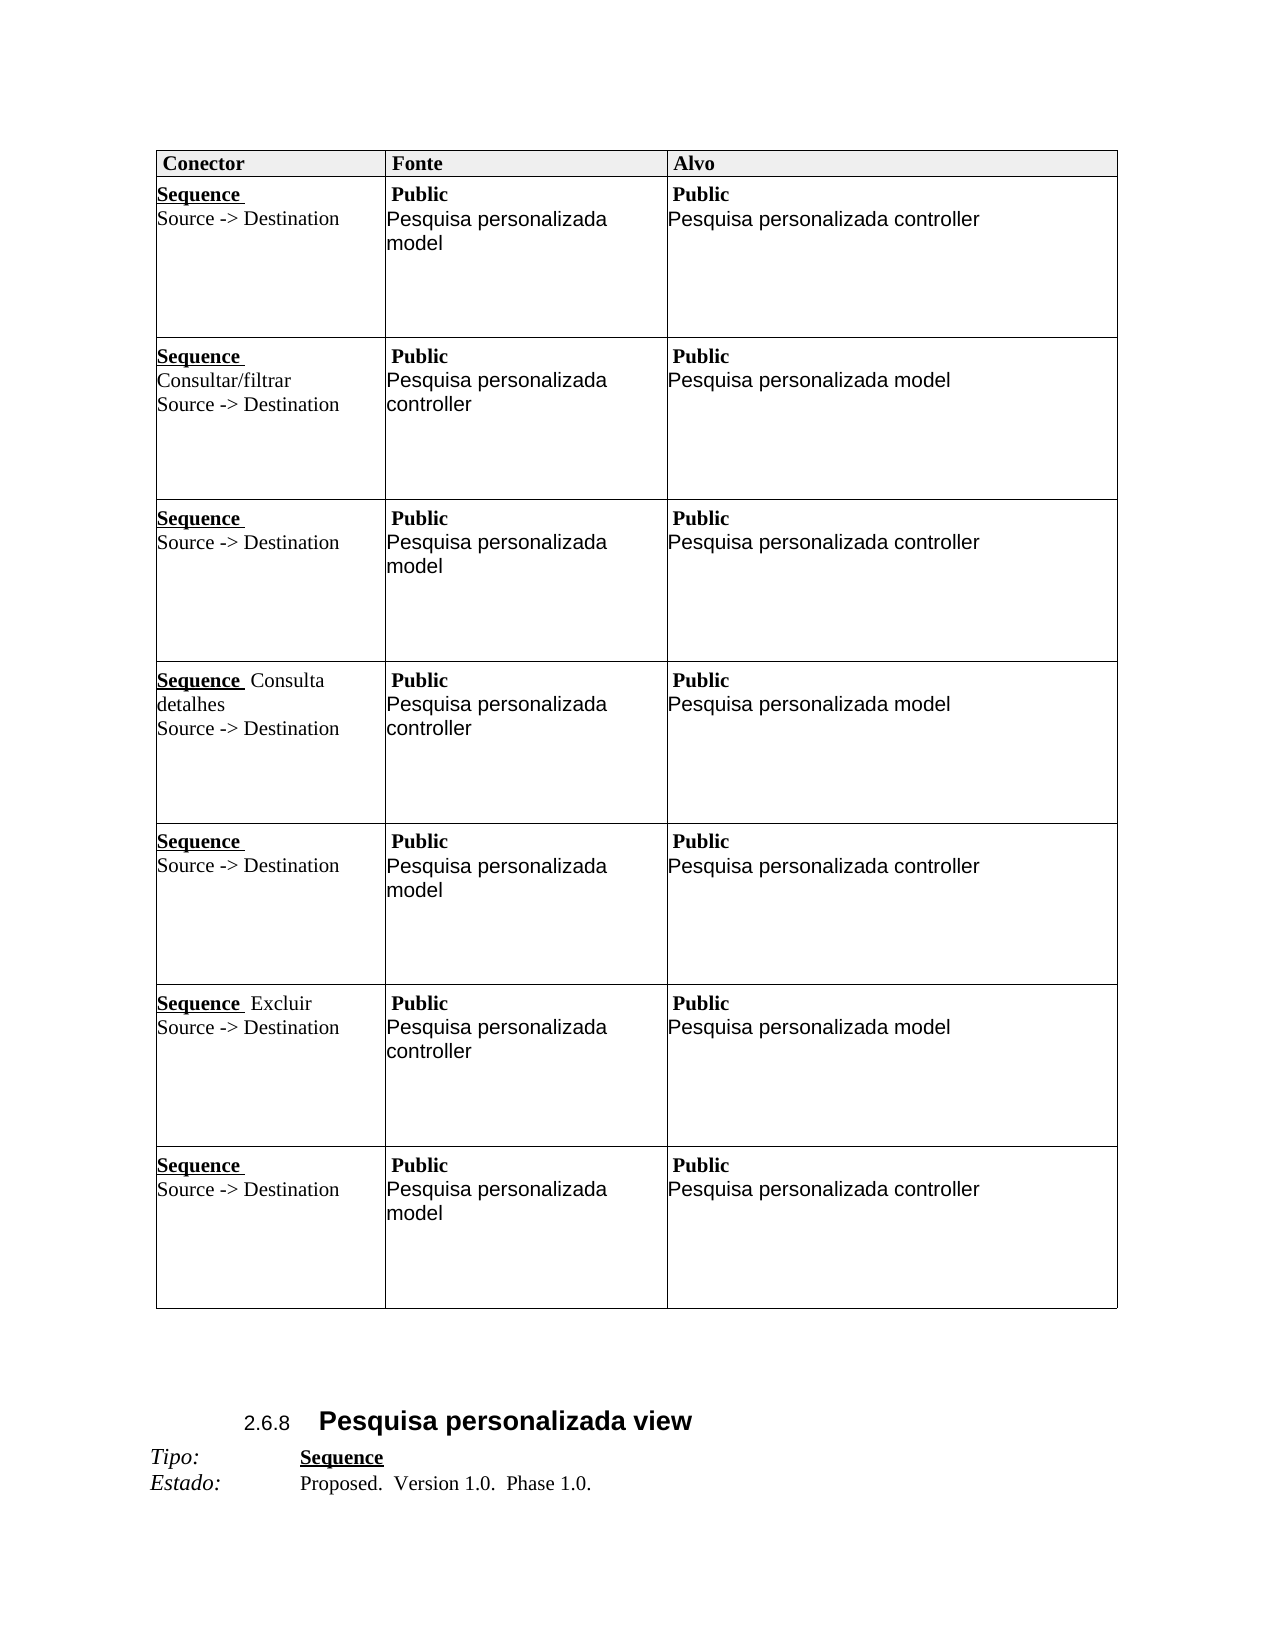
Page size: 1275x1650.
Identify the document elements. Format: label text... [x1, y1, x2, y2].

table_header Conector [157, 151, 385, 176]
table_header Alvo [668, 151, 1117, 176]
text Estado: Proposed. Version 1.0. Phase 1.0. [150, 1469, 1125, 1496]
table_cell Public Pesquisa personalizada model [668, 338, 1117, 499]
table_cell Sequence Source -> Destination [157, 824, 385, 984]
table_cell Public Pesquisa personalizada controller [386, 662, 667, 823]
table_cell Public Pesquisa personalizada model [668, 985, 1117, 1146]
table_cell Public Pesquisa personalizada controller [386, 985, 667, 1146]
text Tipo: Sequence [150, 1443, 1125, 1469]
table_cell Public Pesquisa personalizada model [386, 1147, 667, 1308]
table_cell Public Pesquisa personalizada controller [668, 500, 1117, 661]
table_cell Public Pesquisa personalizada controller [668, 177, 1117, 337]
table_cell Public Pesquisa personalizada model [386, 500, 667, 661]
table_cell Sequence Consultar/filtrar Source -> Destination [157, 338, 385, 499]
table_cell Sequence Source -> Destination [157, 500, 385, 661]
table_cell Public Pesquisa personalizada controller [386, 338, 667, 499]
table_cell Sequence Excluir Source -> Destination [157, 985, 385, 1146]
table_cell Public Pesquisa personalizada controller [668, 1147, 1117, 1308]
table_header Fonte [386, 151, 667, 176]
table_cell Sequence Source -> Destination [157, 1147, 385, 1308]
table_cell Public Pesquisa personalizada model [386, 824, 667, 984]
table_cell Sequence Source -> Destination [157, 177, 385, 337]
list Pesquisa personalizada view [244, 1405, 1125, 1437]
table_cell Sequence Consulta detalhes Source -> Destination [157, 662, 385, 823]
table_cell Public Pesquisa personalizada model [386, 177, 667, 337]
table_cell Public Pesquisa personalizada model [668, 662, 1117, 823]
table_cell Public Pesquisa personalizada controller [668, 824, 1117, 984]
